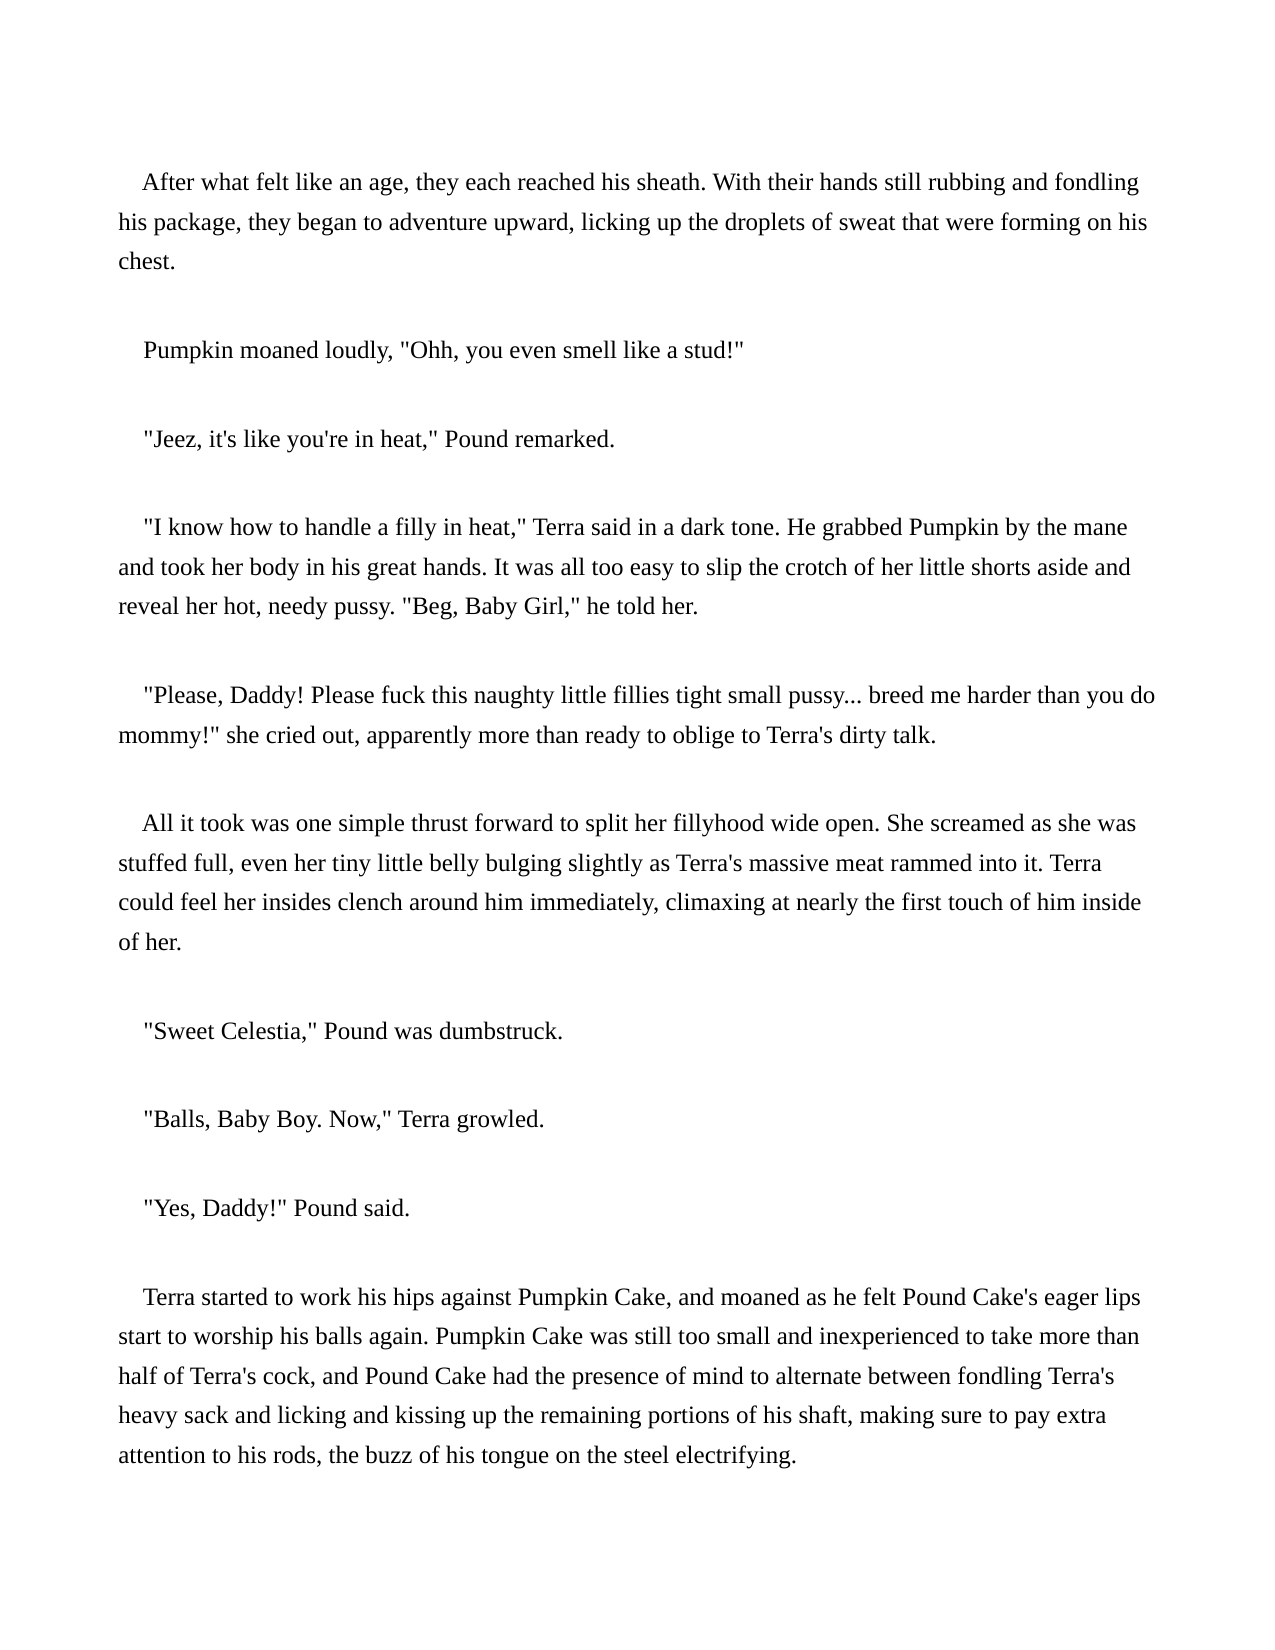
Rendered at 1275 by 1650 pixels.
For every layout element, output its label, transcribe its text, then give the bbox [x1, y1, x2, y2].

text Terra started to work his hips against Pumpkin Cake, and moaned as he felt Pound Cake's eager lips start to worship his balls again. Pumpkin Cake was still too small and inexperienced to take more than half of Terra's cock, and Pound Cake had the presence of mind to alternate between fondling Terra's heavy sack and licking and kissing up the remaining portions of his shaft, making sure to pay extra attention to his rods, the buzz of his tongue on the steel electrifying. [118, 1282, 1157, 1469]
text "Yes, Daddy!" Pound said. [118, 1193, 1157, 1222]
text "Sweet Celestia," Pound was dumbstruck. [118, 1016, 1157, 1044]
text After what felt like an age, they each reached his sheath. With their hands still rubbing and fondling his package, they began to adventure upward, licking up the droplets of sweat that were forming on his chest. [118, 167, 1157, 275]
text "Jeez, it's like you're in heat," Pound remarked. [118, 424, 1157, 452]
text "I know how to handle a filly in heat," Terra said in a dark tone. He grabbed Pumpkin by the mane and took her body in his great hands. It was all too easy to slip the crotch of her little shorts aside and reveal her hot, needy pussy. "Beg, Baby Girl," he told her. [118, 512, 1157, 620]
text Pumpkin moaned loudly, "Ohh, you even smell like a stud!" [118, 335, 1157, 364]
text "Balls, Baby Boy. Now," Terra growled. [118, 1104, 1157, 1133]
text All it took was one simple thrust forward to split her fillyhood wide open. She screamed as she was stuffed full, even her tiny little belly bulging slightly as Terra's massive meat rammed into it. Terra could feel her insides clench around him immediately, climaxing at nearly the first touch of him inside of her. [118, 808, 1157, 956]
text "Please, Daddy! Please fuck this naughty little fillies tight small pussy... breed me harder than you do mommy!" she cried out, apparently more than ready to oblige to Terra's dirty talk. [118, 680, 1157, 748]
